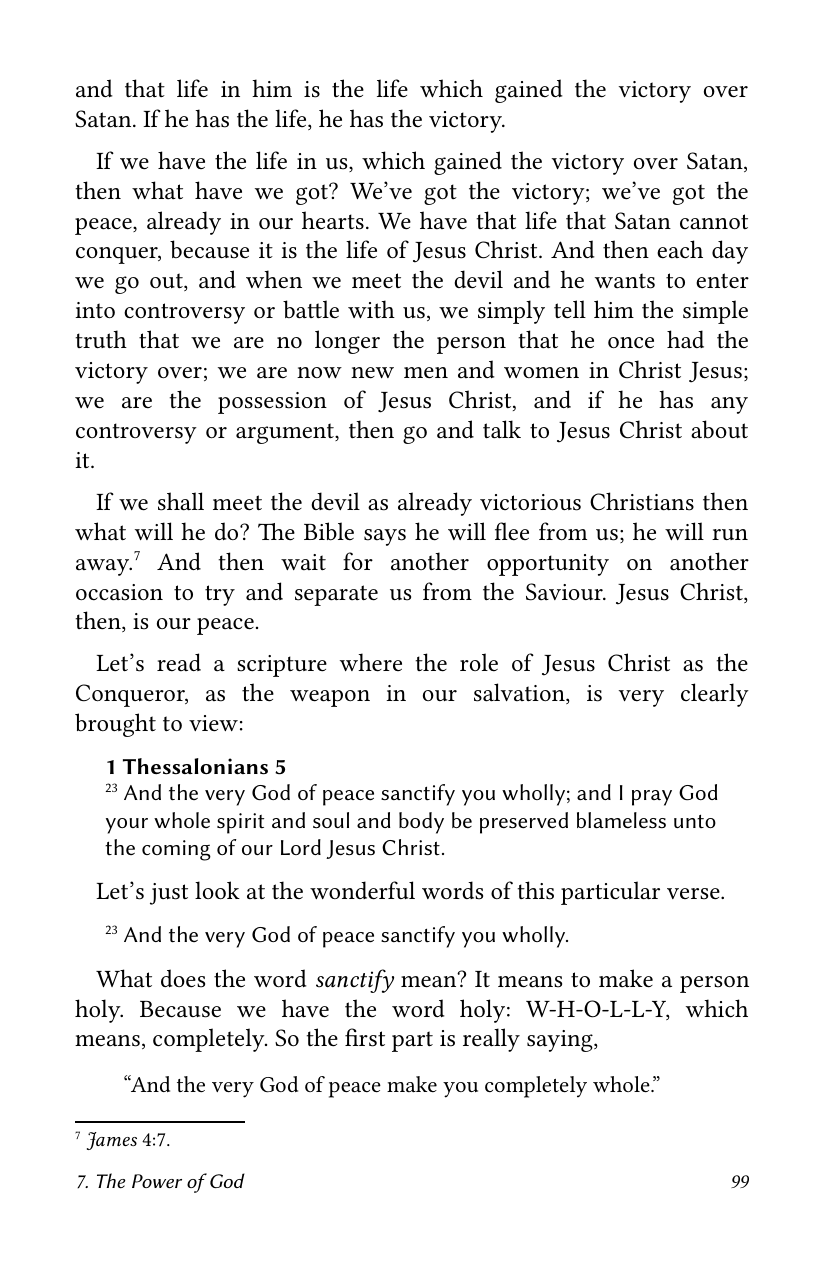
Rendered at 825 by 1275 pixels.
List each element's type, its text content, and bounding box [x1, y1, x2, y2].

text Let’s read a scripture where the role of Jesus Christ as the Conqueror, as the weapon in our salvation, is very clearly brought to view: [75, 649, 750, 738]
text What does the word sanctify mean? It means to make a person holy. Because we have the word holy: W-H-O-L-L-Y, which means, completely. So the first part is really saying, [75, 965, 750, 1053]
text If we have the life in us, which gained the victory over Satan, then what have we got? We’ve got the victory; we’ve got the peace, already in our hearts. We have that life that Satan cannot conquer, because it is the life of Jesus Christ. And then each day we go out, and when we meet the devil and he wants to enter into controversy or battle with us, we simply tell him the simple truth that we are no longer the person that he once had the victory over; we are now new men and women in Christ Jesus; we are the possession of Jesus Christ, and if he has any controversy or argument, then go and talk to Jesus Christ about it. [75, 147, 750, 474]
text Let’s just look at the wonderful words of this particular verse. [75, 877, 750, 906]
text and that life in him is the life which gained the victory over Satan. If he has the life, he has the victory. [75, 75, 750, 133]
text “And the very God of peace make you completely whole.” [105, 1072, 720, 1098]
text If we shall meet the devil as already victorious Christians then what will he do? The Bible says he will flee from us; he will run away. And then wait for another opportunity on another occasion to try and separate us from the Saviour. Jesus Christ, then, is our peace. [75, 488, 750, 636]
text 23 And the very God of peace sanctify you wholly; and I pray God your whole spirit and soul and body be preserved blameless unto the coming of our Lord Jesus Christ. [105, 780, 720, 861]
text 23 And the very God of peace sanctify you wholly. [105, 922, 720, 948]
text 1 Thessalonians 5 [105, 754, 750, 780]
text James 4:7. [75, 1128, 750, 1152]
